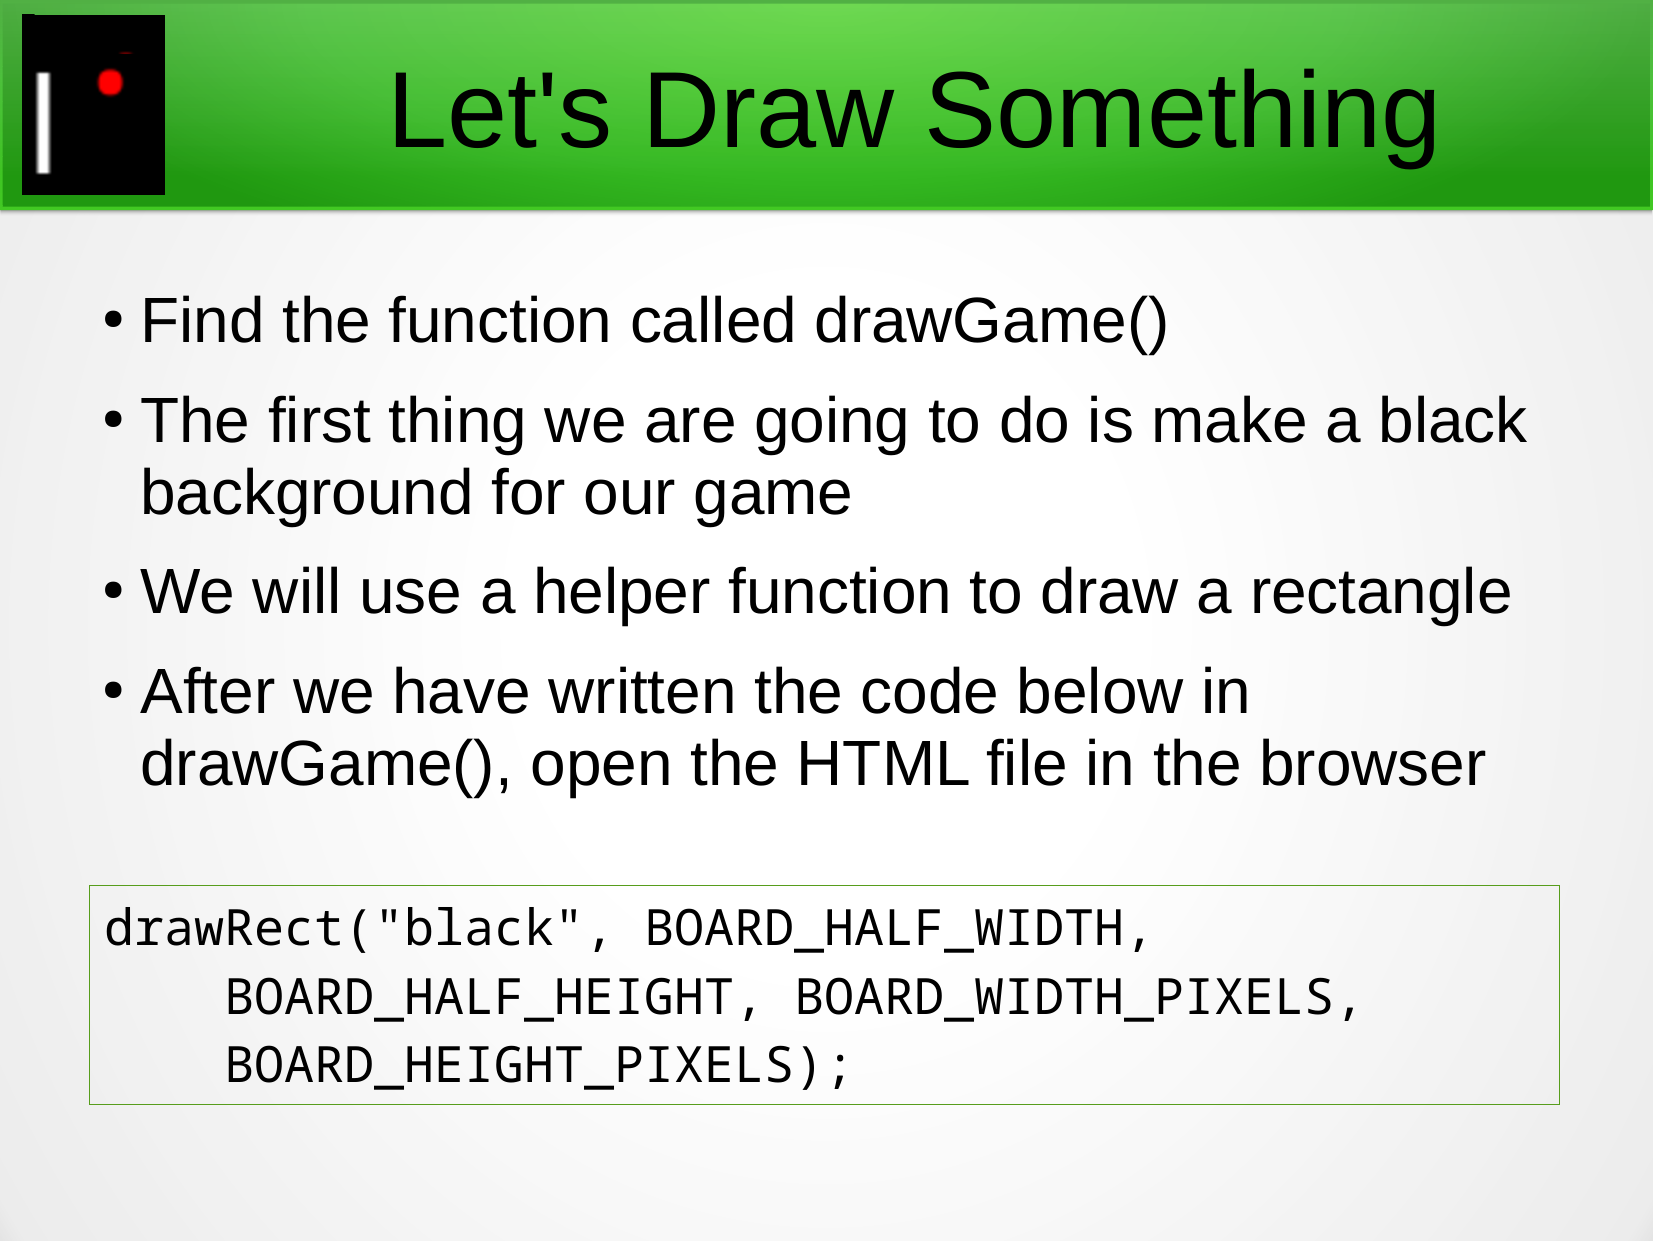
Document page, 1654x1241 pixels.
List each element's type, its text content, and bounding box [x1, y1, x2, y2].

text_box drawRect("black", BOARD_HALF_WIDTH, BOARD_HALF_HEIGHT, BOARD_WIDTH_PIXELS, BOARD_HEIGHT_PIXELS); [89, 885, 1560, 1096]
title Let's Draw Something [195, 30, 1636, 190]
list Find the function called drawGame() The first thing we are going to do is make a black background for our game We will use a helper function to draw a rectangle After we have written the code below in drawGame(), open the HTML file in the browser [89, 285, 1567, 856]
picture [22, 14, 165, 195]
